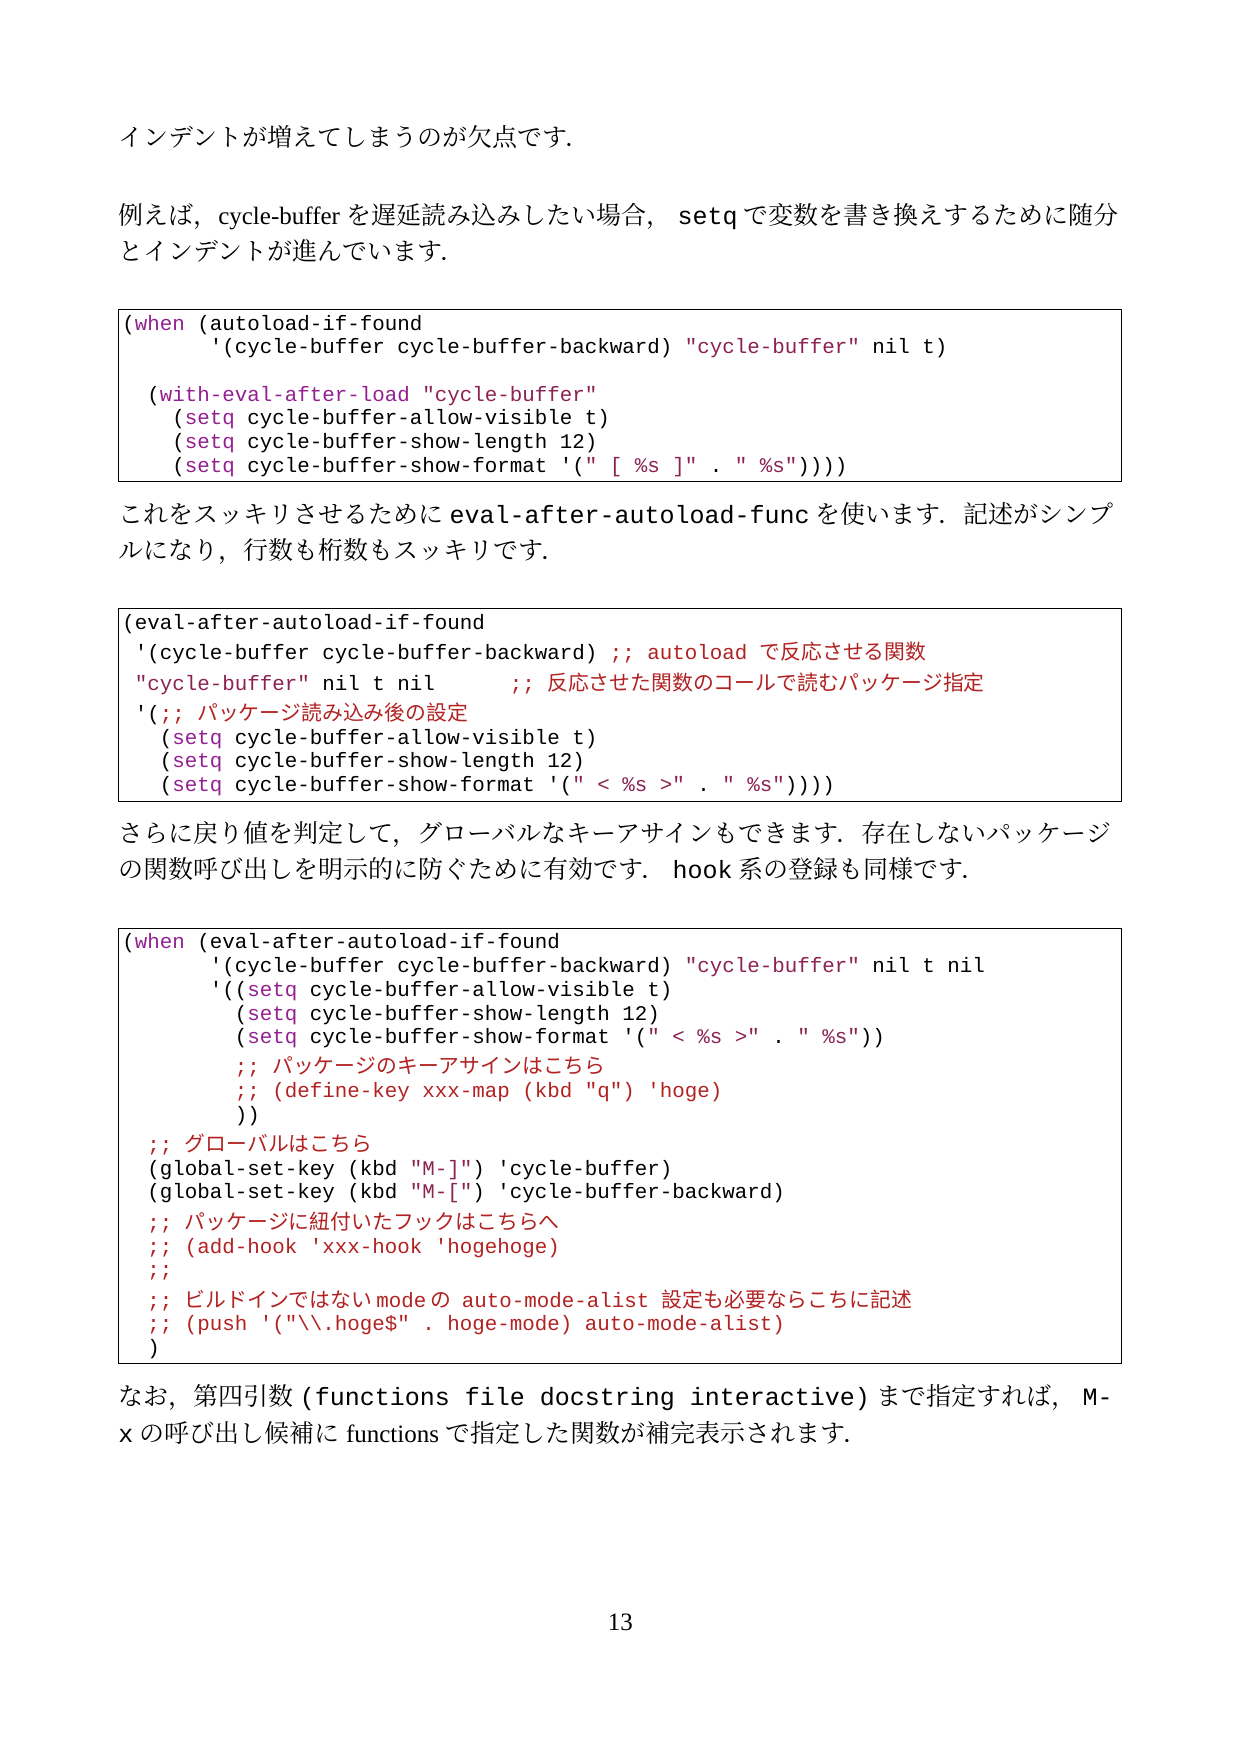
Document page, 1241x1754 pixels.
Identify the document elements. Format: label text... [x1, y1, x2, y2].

text (with-eval-after-load "cycle-buffer" [119, 380, 1121, 403]
text ;; パッケージに紐付いたフックはこちらへ [119, 1201, 1121, 1232]
text '(cycle-buffer cycle-buffer-backward) "cycle-buffer" nil t nil [119, 951, 1121, 975]
text ;; (push '("\\.hoge$" . hoge-mode) auto-mode-alist) [119, 1309, 1121, 1333]
text さらに戻り値を判定して，グローバルなキーアサインもできます．存在しないパッケージの関数呼び出しを明示的に防ぐために有効です． hook 系の登録も同様です． [118, 814, 1122, 915]
text なお，第四引数 (functions file docstring interactive) まで指定すれば， M-x の呼び出し候補に functions で指定した関数が補完表示されます． [118, 1377, 1122, 1478]
text (setq cycle-buffer-show-format '(" [ %s ]" . " %s")))) [119, 451, 1121, 481]
text (setq cycle-buffer-allow-visible t) [119, 723, 1121, 747]
text ;; グローバルはこちら [119, 1123, 1121, 1154]
text ) [119, 1333, 1121, 1363]
text (when (eval-after-autoload-if-found [119, 929, 1121, 951]
text ;; ビルドインではないmodeの auto-mode-alist 設定も必要ならこちに記述 [119, 1279, 1121, 1309]
text )) [119, 1100, 1121, 1123]
text インデントが増えてしまうのが欠点です． [118, 118, 1122, 183]
text '((setq cycle-buffer-allow-visible t) [119, 975, 1121, 998]
text '(cycle-buffer cycle-buffer-backward) ;; autoload で反応させる関数 [119, 632, 1121, 662]
text ;; (define-key xxx-map (kbd "q") 'hoge) [119, 1076, 1121, 1100]
text (setq cycle-buffer-show-length 12) [119, 747, 1121, 770]
text ;; (add-hook 'xxx-hook 'hogehoge) [119, 1232, 1121, 1255]
text (setq cycle-buffer-show-format '(" < %s >" . " %s")) [119, 1022, 1121, 1046]
text 例えば，cycle-buffer を遅延読み込みしたい場合， setq で変数を書き換えするために随分とインデントが進んでいます． [118, 195, 1122, 296]
text (when (autoload-if-found [119, 310, 1121, 332]
text (setq cycle-buffer-show-format '(" < %s >" . " %s")))) [119, 770, 1121, 801]
text ;; [119, 1255, 1121, 1279]
text ;; パッケージのキーアサインはこちら [119, 1046, 1121, 1076]
text これをスッキリさせるために eval-after-autoload-func を使います．記述がシンプルになり，行数も桁数もスッキリです． [118, 494, 1122, 596]
text (eval-after-autoload-if-found [119, 609, 1121, 632]
text (setq cycle-buffer-show-length 12) [119, 427, 1121, 451]
text '(cycle-buffer cycle-buffer-backward) "cycle-buffer" nil t) [119, 332, 1121, 356]
text (setq cycle-buffer-allow-visible t) [119, 403, 1121, 427]
text (global-set-key (kbd "M-]") 'cycle-buffer) [119, 1154, 1121, 1178]
text (global-set-key (kbd "M-[") 'cycle-buffer-backward) [119, 1178, 1121, 1201]
text '(;; パッケージ読み込み後の設定 [119, 692, 1121, 723]
text (setq cycle-buffer-show-length 12) [119, 998, 1121, 1022]
text "cycle-buffer" nil t nil ;; 反応させた関数のコールで読むパッケージ指定 [119, 662, 1121, 692]
